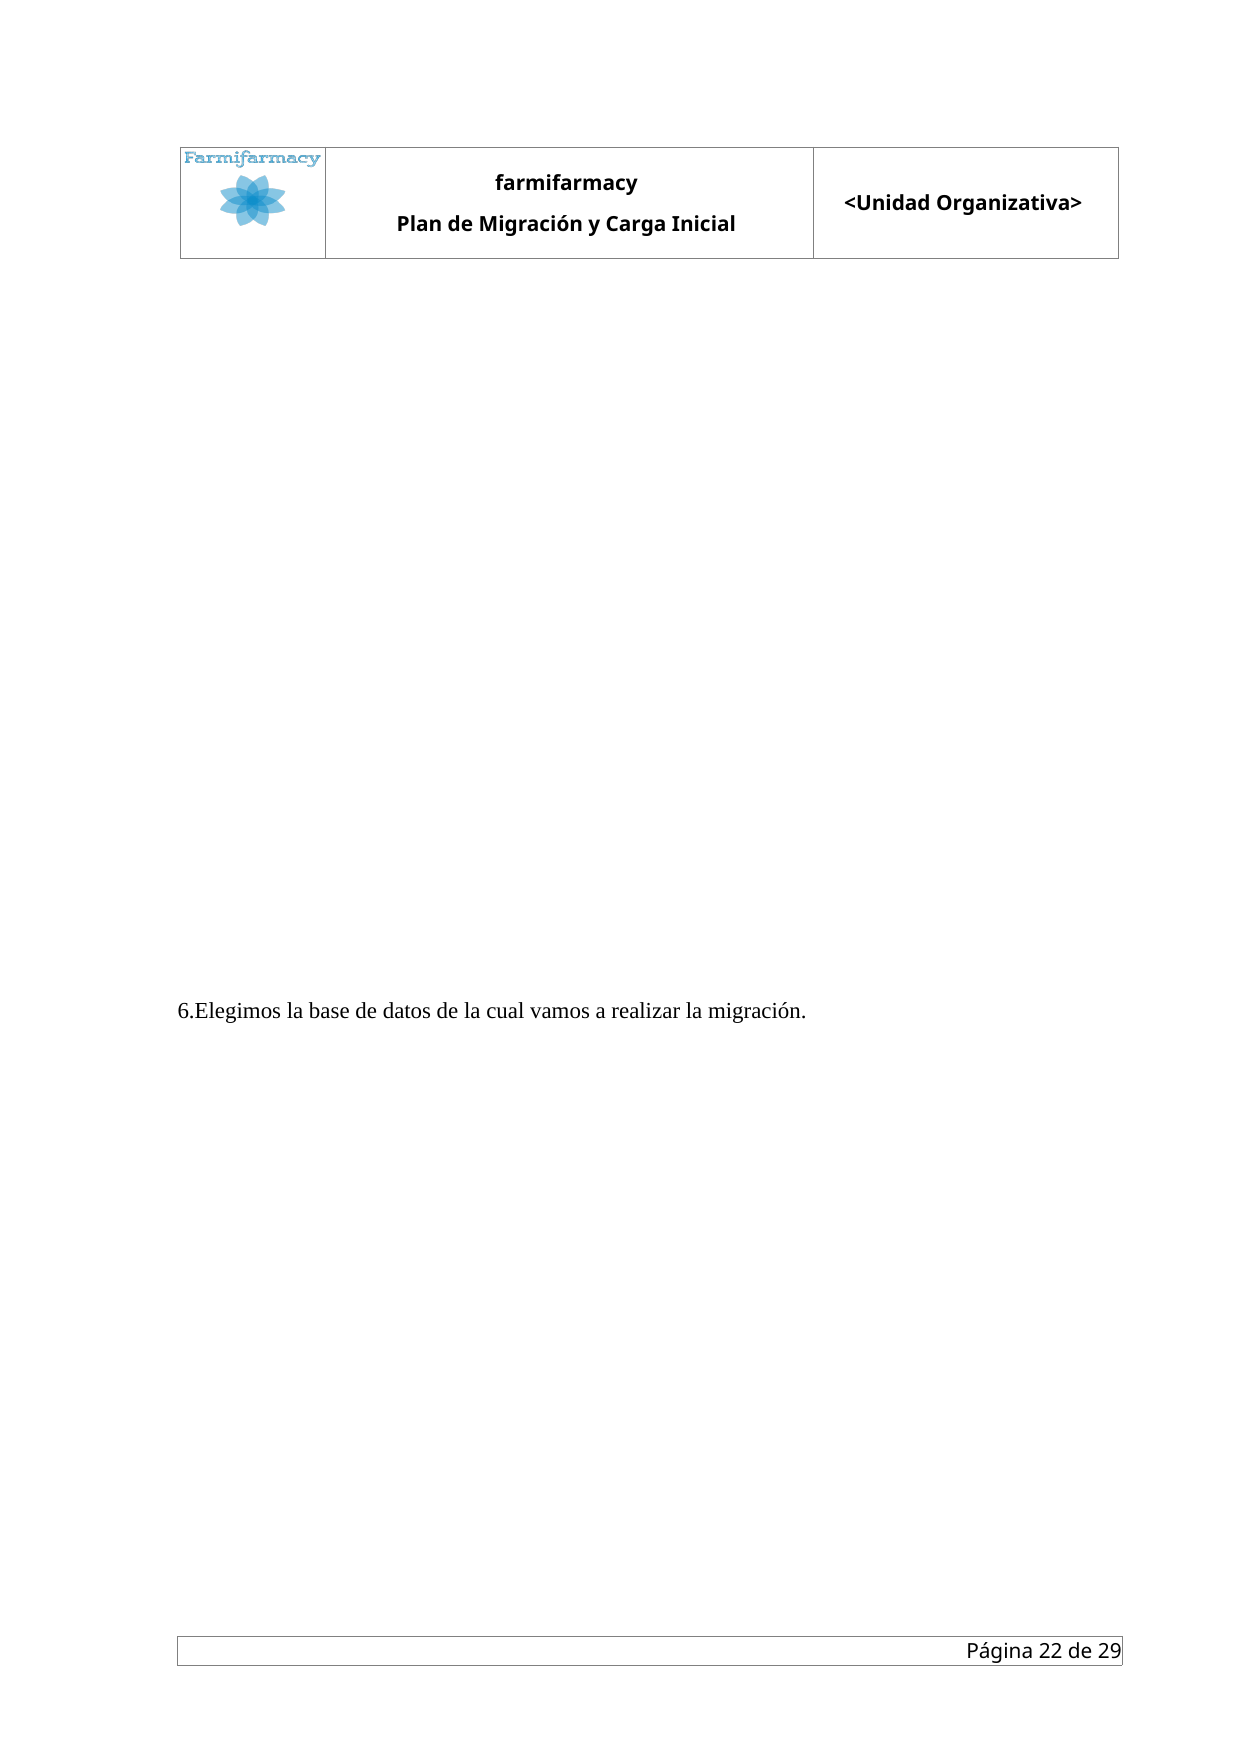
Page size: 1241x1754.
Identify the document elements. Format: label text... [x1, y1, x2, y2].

text 6.Elegimos la base de datos de la cual vamos a realizar la migración. [177, 997, 1122, 1023]
